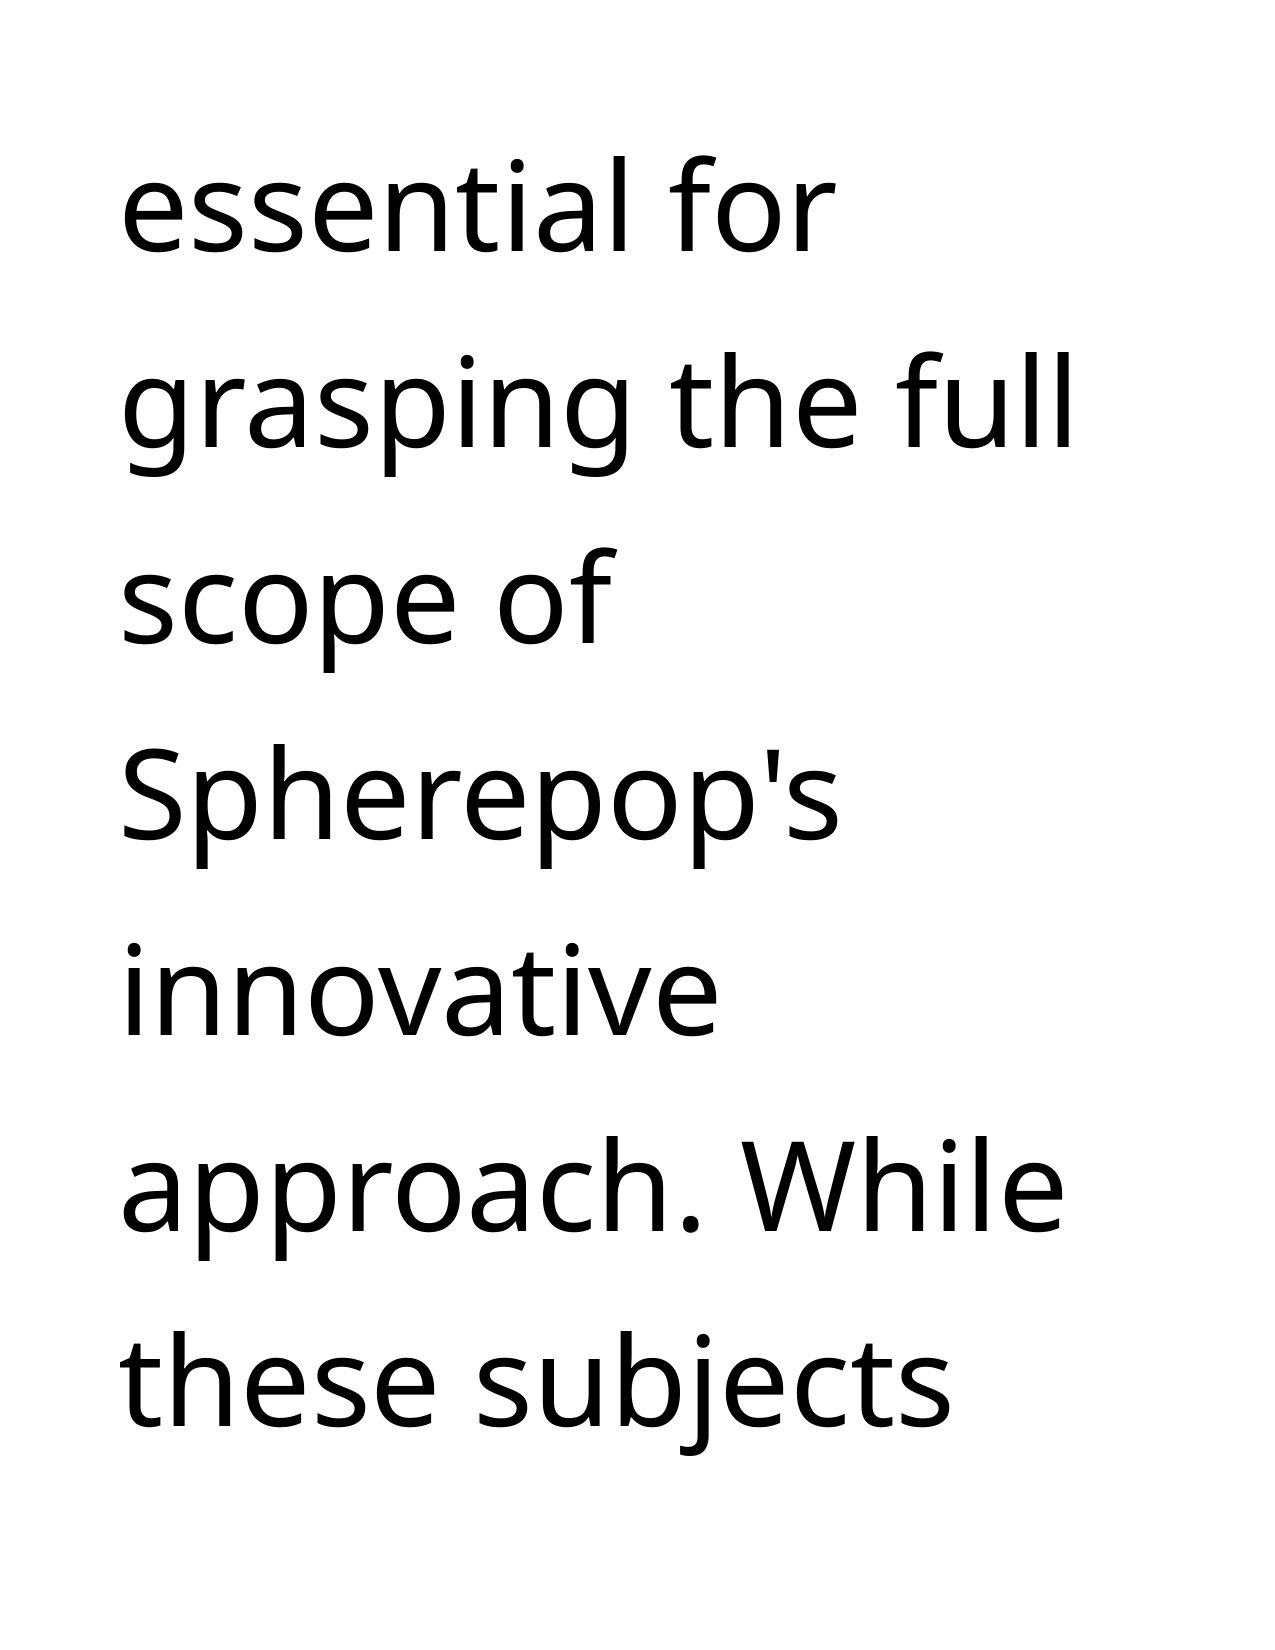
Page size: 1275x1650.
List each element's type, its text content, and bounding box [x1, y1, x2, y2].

text essential for grasping the full scope of Spherepop's innovative approach. While these subjects [118, 118, 1157, 1463]
